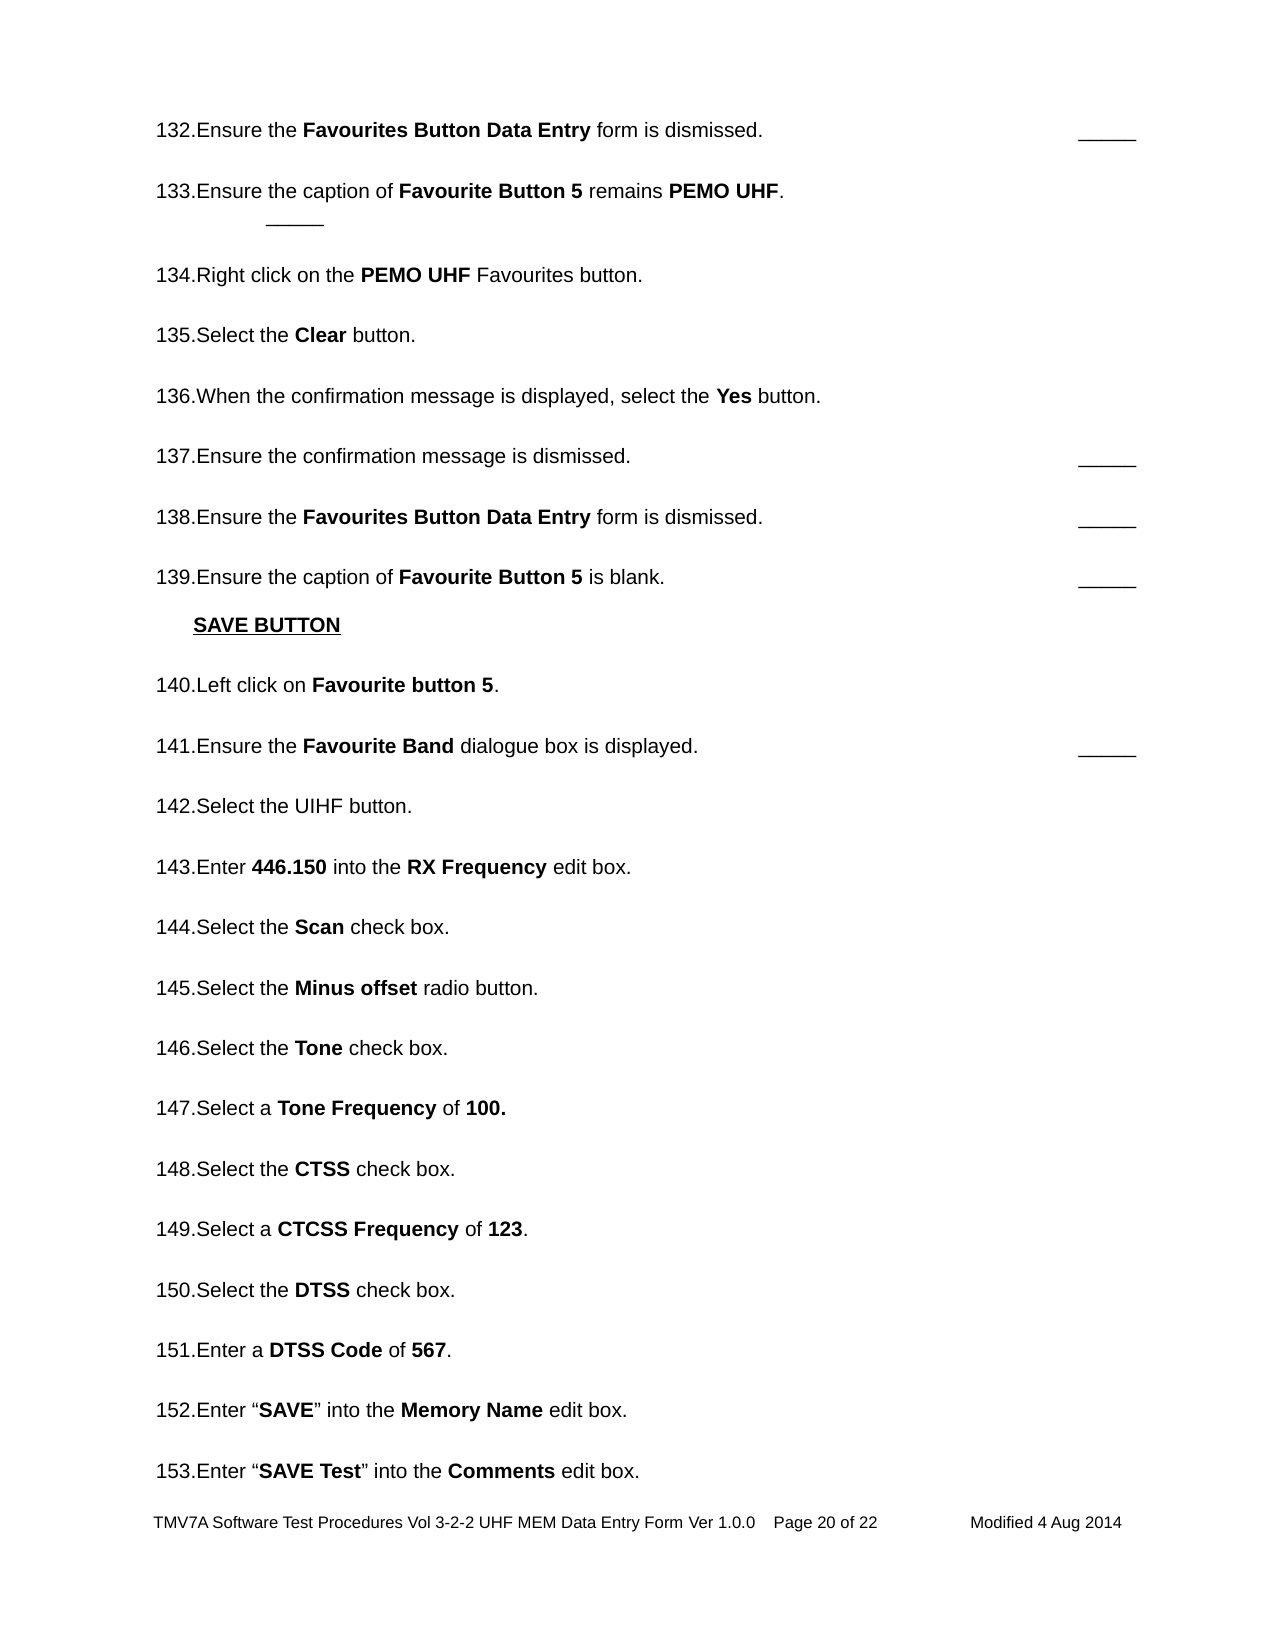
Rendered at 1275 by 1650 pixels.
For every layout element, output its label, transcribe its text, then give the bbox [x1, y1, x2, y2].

list Select the Scan check box. [156, 915, 1157, 963]
list Right click on the PEMO UHF Favourites button. [156, 263, 1157, 311]
list Select the UIHF button. [156, 794, 1157, 842]
list Enter “SAVE” into the Memory Name edit box. [156, 1398, 1157, 1446]
list Ensure the Favourites Button Data Entry form is dismissed. _____ [156, 118, 1157, 166]
list Ensure the caption of Favourite Button 5 is blank. _____ SAVE BUTTON [156, 565, 1157, 661]
list Ensure the Favourites Button Data Entry form is dismissed. _____ [156, 504, 1157, 552]
list Enter “SAVE Test” into the Comments edit box. [156, 1459, 1157, 1483]
list Ensure the caption of Favourite Button 5 remains PEMO UHF. _____ [156, 178, 1157, 250]
list When the confirmation message is displayed, select the Yes button. [156, 384, 1157, 432]
list Select a CTCSS Frequency of 123. [156, 1217, 1157, 1265]
list Select the Tone check box. [156, 1036, 1157, 1084]
list Ensure the Favourite Band dialogue box is displayed. _____ [156, 734, 1157, 782]
list Select the Minus offset radio button. [156, 975, 1157, 1023]
list Ensure the confirmation message is dismissed. _____ [156, 444, 1157, 492]
list Select a Tone Frequency of 100. [156, 1096, 1157, 1144]
list Select the CTSS check box. [156, 1157, 1157, 1204]
list Enter a DTSS Code of 567. [156, 1338, 1157, 1386]
list Enter 446.150 into the RX Frequency edit box. [156, 854, 1157, 902]
list Left click on Favourite button 5. [156, 673, 1157, 721]
list Select the DTSS check box. [156, 1277, 1157, 1325]
list Select the Clear button. [156, 323, 1157, 371]
